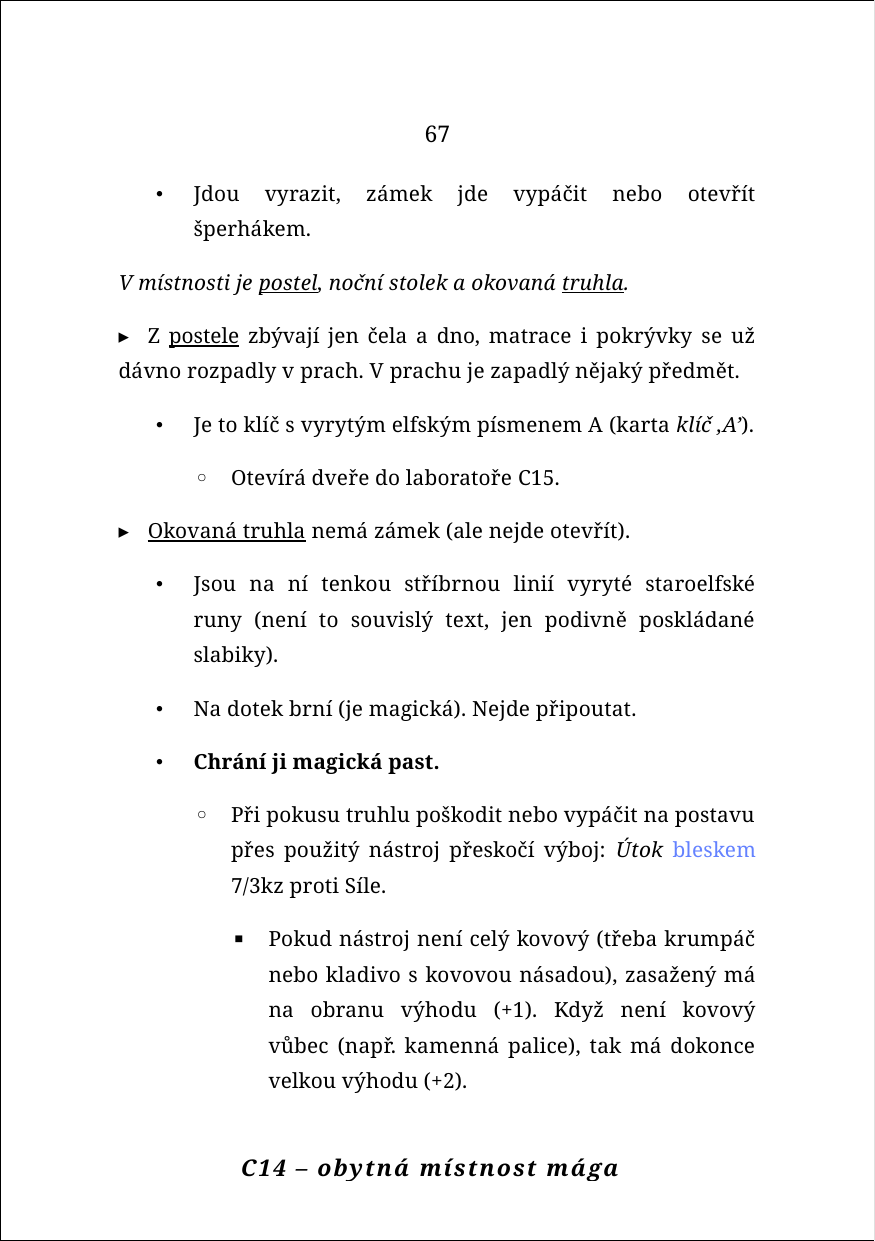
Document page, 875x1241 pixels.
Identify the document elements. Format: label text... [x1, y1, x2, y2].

text ▸ Okovaná truhla nemá zámek (ale nejde otevřít). [118, 516, 756, 544]
list Chrání ji magická past. [156, 747, 756, 775]
list Je to klíč s⁠ vyrytým elfským písmenem A⁠ (karta klíč ‚A’). [156, 410, 756, 438]
list Při pokusu truhlu poškodit nebo vypáčit na postavu přes použitý nástroj přeskočí výboj: Útok bleskem 7/3kz proti Síle. [193, 800, 756, 899]
list Pokud nástroj není celý kovový (třeba krumpáč nebo kladivo s⁠ kovovou násadou), zasažený má na obranu výhodu (+1). Když není kovový vůbec (např. kamenná palice), tak má dokonce velkou výhodu (+2). [231, 924, 756, 1095]
list Jdou vyrazit, zámek jde vypáčit nebo otevřít šperhákem. [156, 179, 756, 243]
list Na dotek brní (je magická). Nejde připoutat. [156, 694, 756, 722]
text ▸ Z⁠ postele zbývají jen čela a⁠ dno, matrace i⁠ pokrývky se už dávno rozpadly v⁠ prach. V⁠ prachu je zapadlý nějaký předmět. [118, 321, 756, 385]
list Jsou na ní tenkou stříbrnou linií vyryté staroelfské runy (není to souvislý text, jen podivně poskládané slabiky). [156, 569, 756, 669]
list Otevírá dveře do laboratoře C15. [193, 463, 756, 491]
text V⁠ místnosti je postel, noční stolek a⁠ okovaná truhla. [118, 268, 756, 296]
